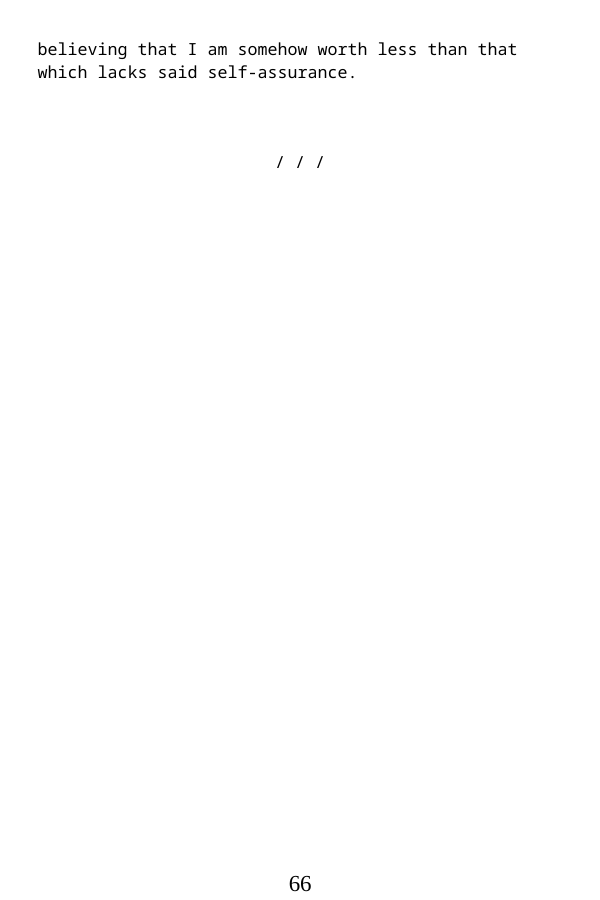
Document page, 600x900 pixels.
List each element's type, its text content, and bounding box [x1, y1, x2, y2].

text believing that I am somehow worth less than that which lacks said self-assurance. [37, 37, 562, 83]
text / / / [37, 151, 562, 174]
